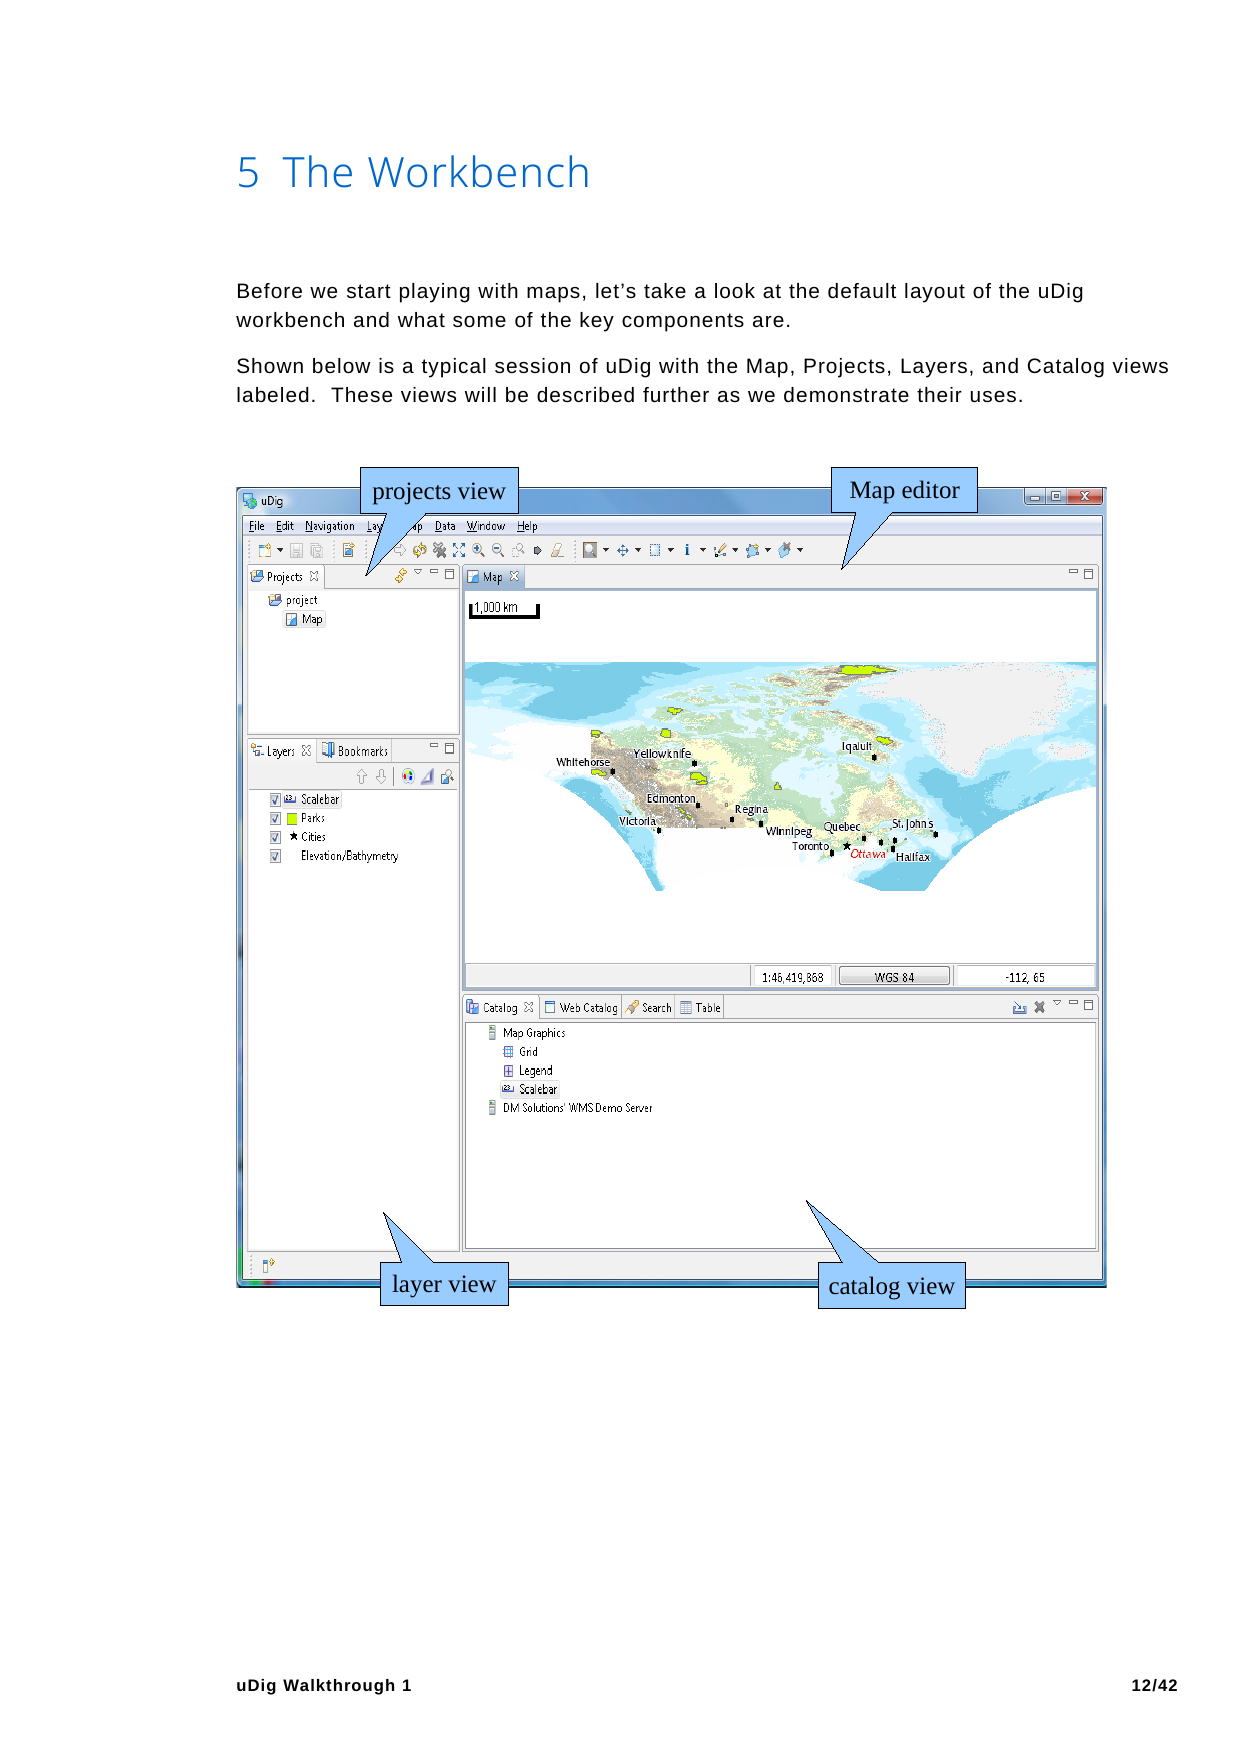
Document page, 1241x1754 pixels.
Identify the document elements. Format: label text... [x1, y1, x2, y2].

text Before we start playing with maps, let’s take a look at the default layout of the uDig workbench and what some of the key components are. [236, 279, 1181, 332]
subtitle The Workbench [236, 143, 1181, 200]
text Shown below is a typical session of uDig with the Map, Projects, Layers, and Catalog views labeled. These views will be described further as we demonstrate their uses. [236, 354, 1181, 407]
